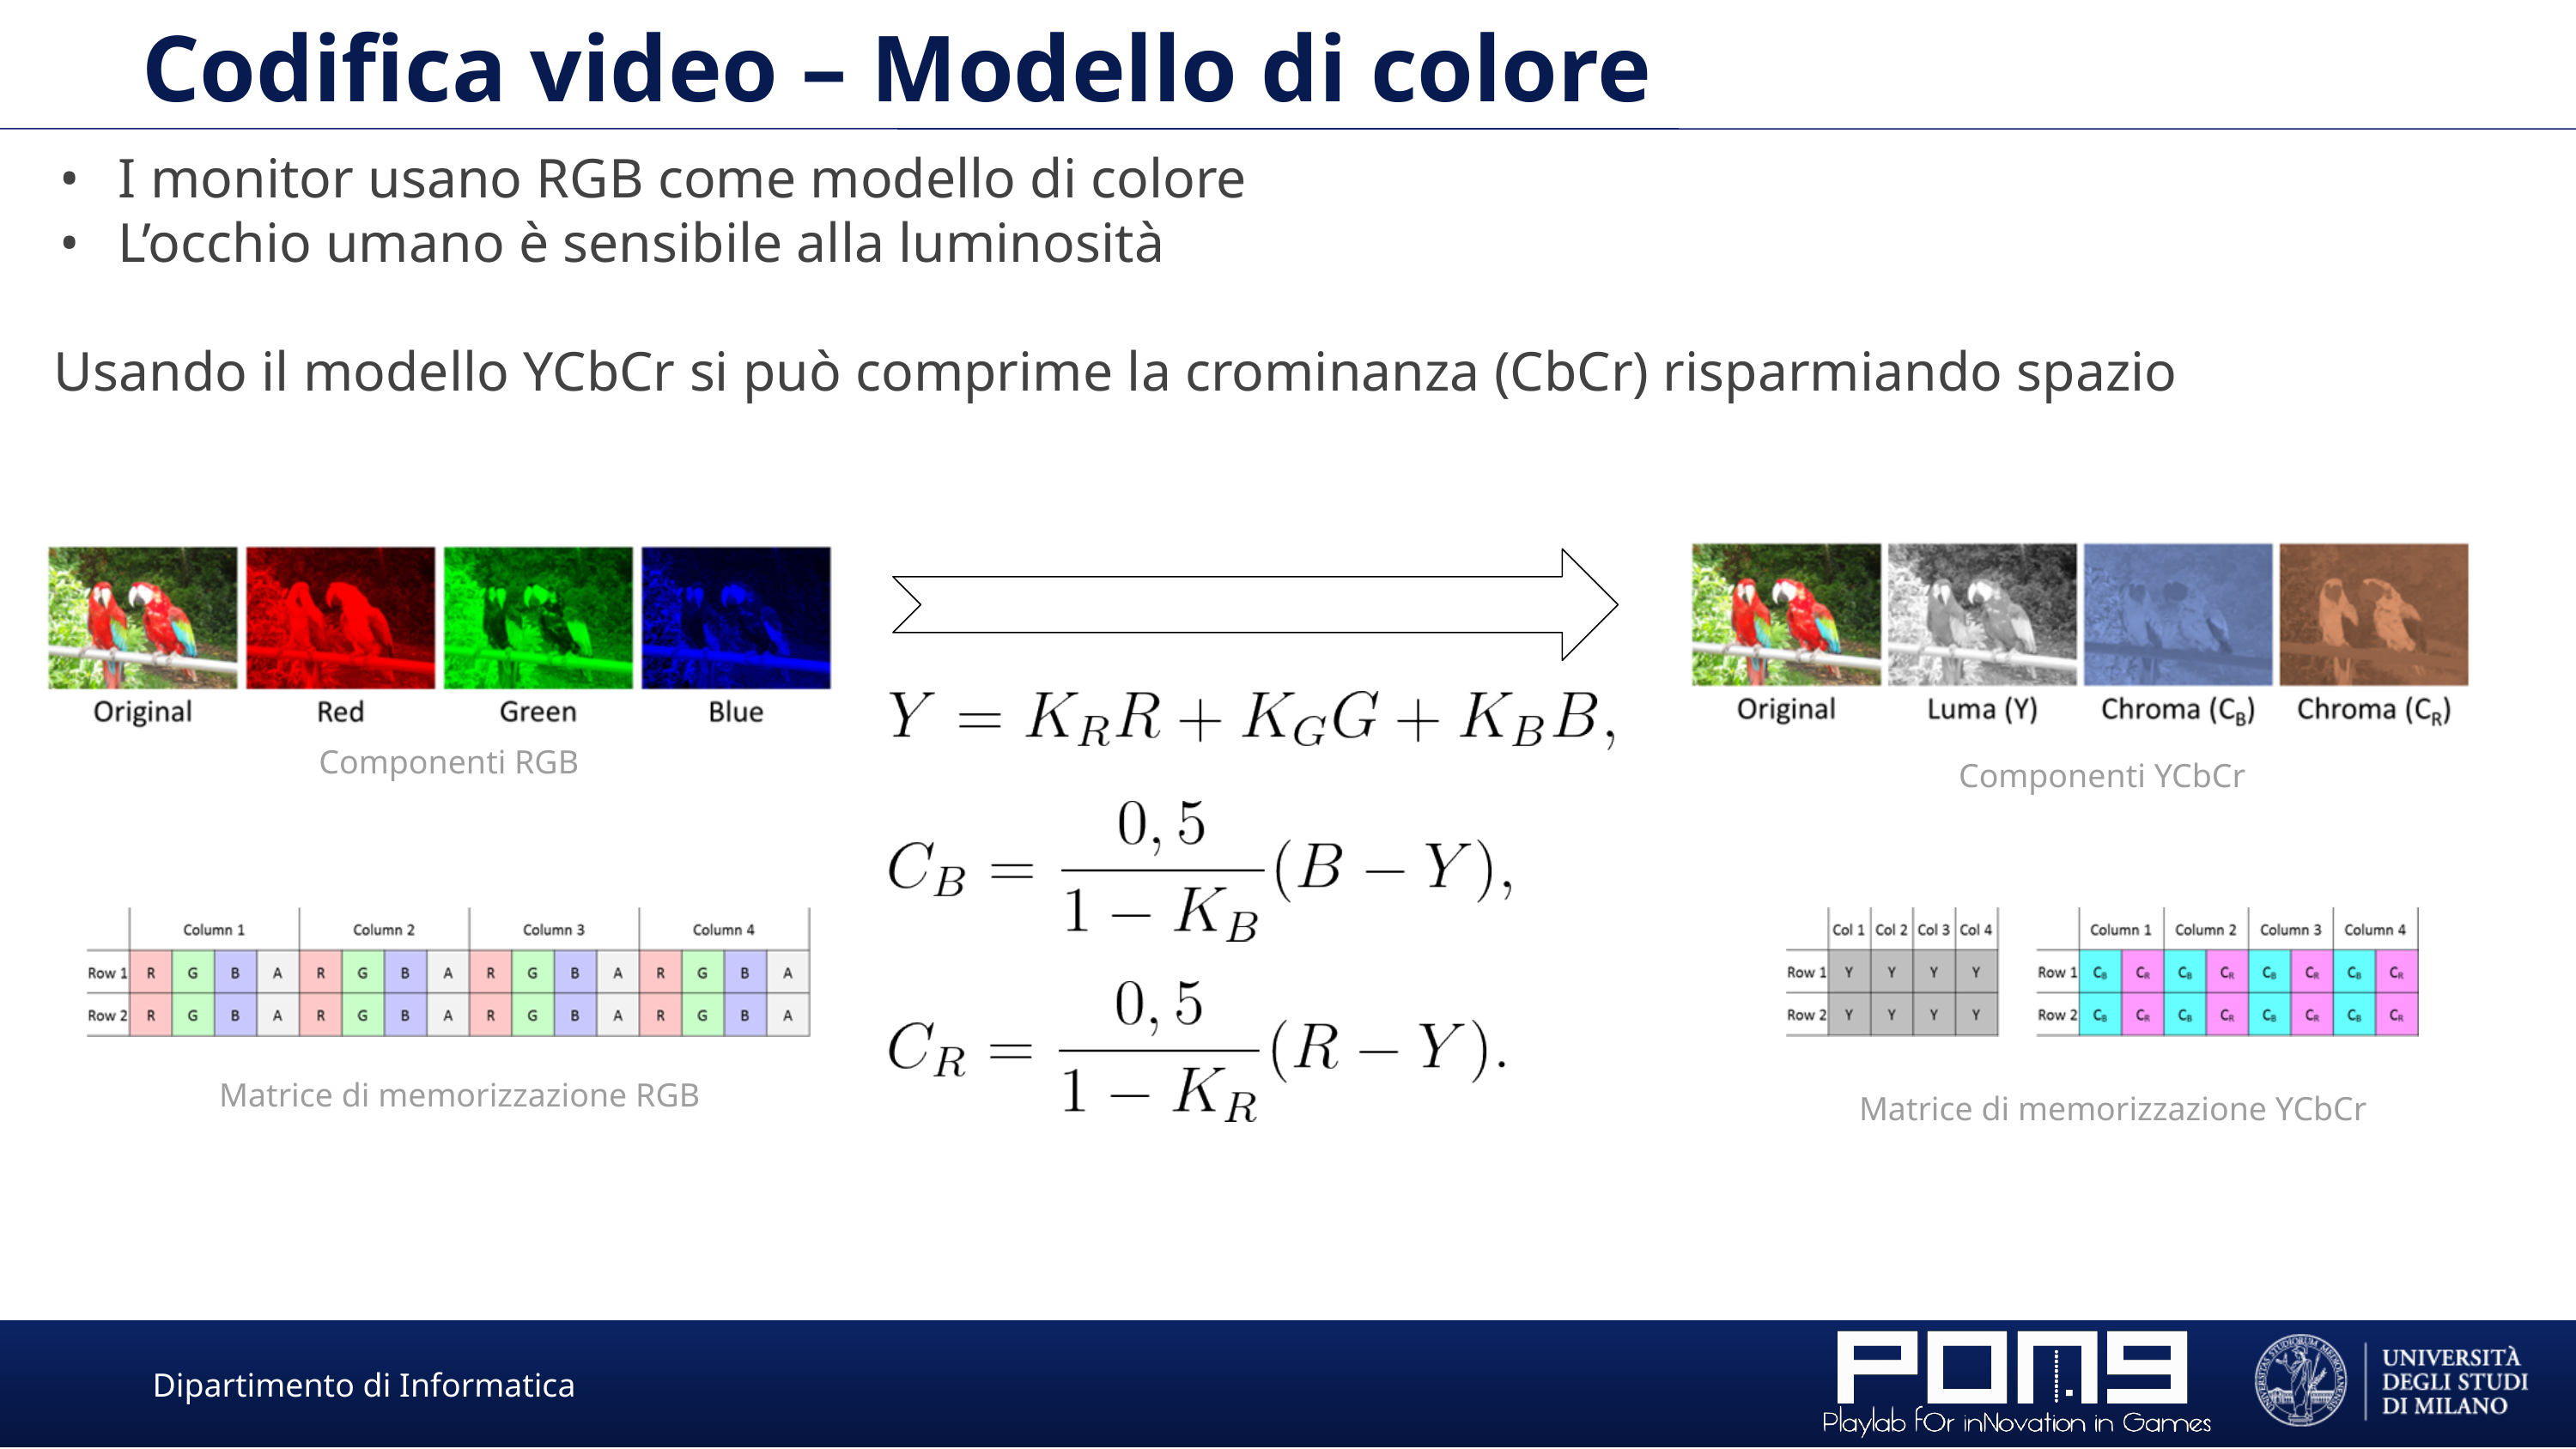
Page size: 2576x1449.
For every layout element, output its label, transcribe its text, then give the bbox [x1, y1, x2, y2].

picture [889, 691, 1614, 750]
text_box Componenti YCbCr [1683, 743, 2521, 808]
list I monitor usano RGB come modello di colore L’occhio umano è sensibile alla luminosità Usando il modello YCbCr si può comprime la crominanza (CbCr) risparmiando spazio [30, 132, 2460, 510]
picture [889, 801, 1511, 942]
text_box [892, 549, 1619, 661]
text_box Matrice di memorizzazione YCbCr [1694, 1075, 2532, 1140]
text_box Componenti RGB [30, 729, 868, 794]
picture [1786, 907, 2419, 1037]
picture [889, 981, 1506, 1122]
picture [1683, 530, 2521, 743]
title Codifica video – Modello di colore [118, 0, 2308, 124]
picture [30, 530, 868, 729]
picture [87, 907, 811, 1037]
picture [0, 1320, 2576, 1447]
text_box Matrice di memorizzazione RGB [40, 1061, 878, 1127]
text_box Dipartimento di Informatica [129, 1336, 1245, 1433]
